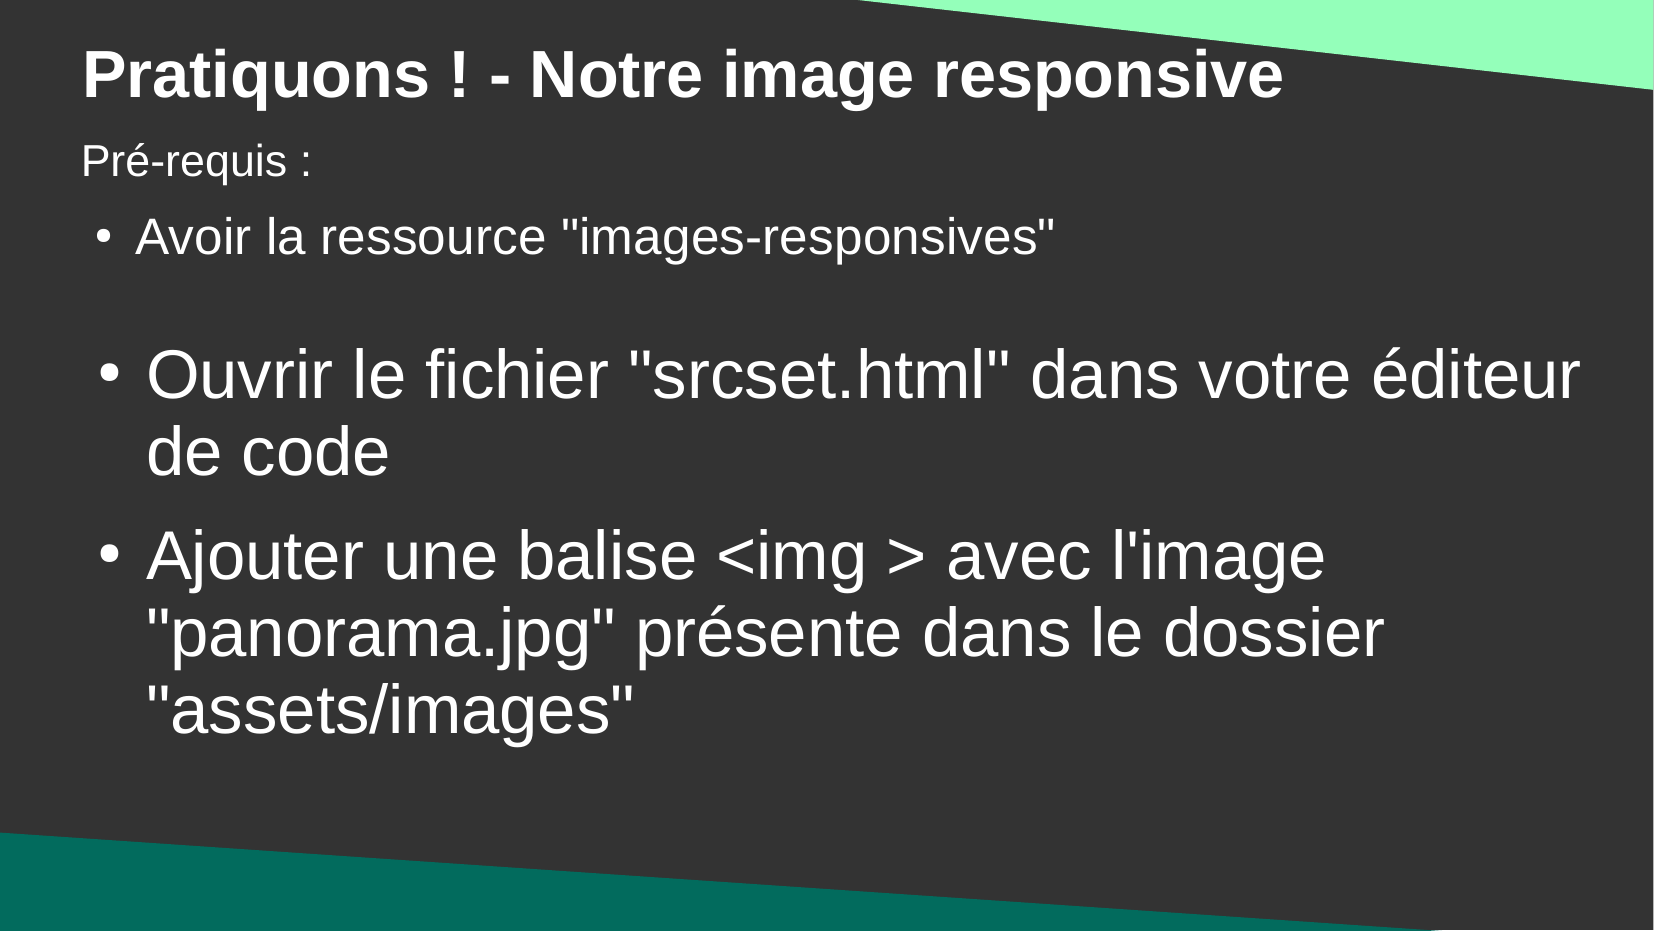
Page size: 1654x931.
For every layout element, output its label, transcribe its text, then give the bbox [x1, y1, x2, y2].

list Pré-requis : Avoir la ressource "images-responsives" [80, 135, 1620, 266]
text_box [857, 0, 1654, 90]
title Pratiquons ! - Notre image responsive [82, 37, 1571, 114]
list Ouvrir le fichier "srcset.html" dans votre éditeur de code Ajouter une balise <img > avec l'image "panorama.jpg" présente dans le dossier "assets/images" [80, 335, 1605, 753]
